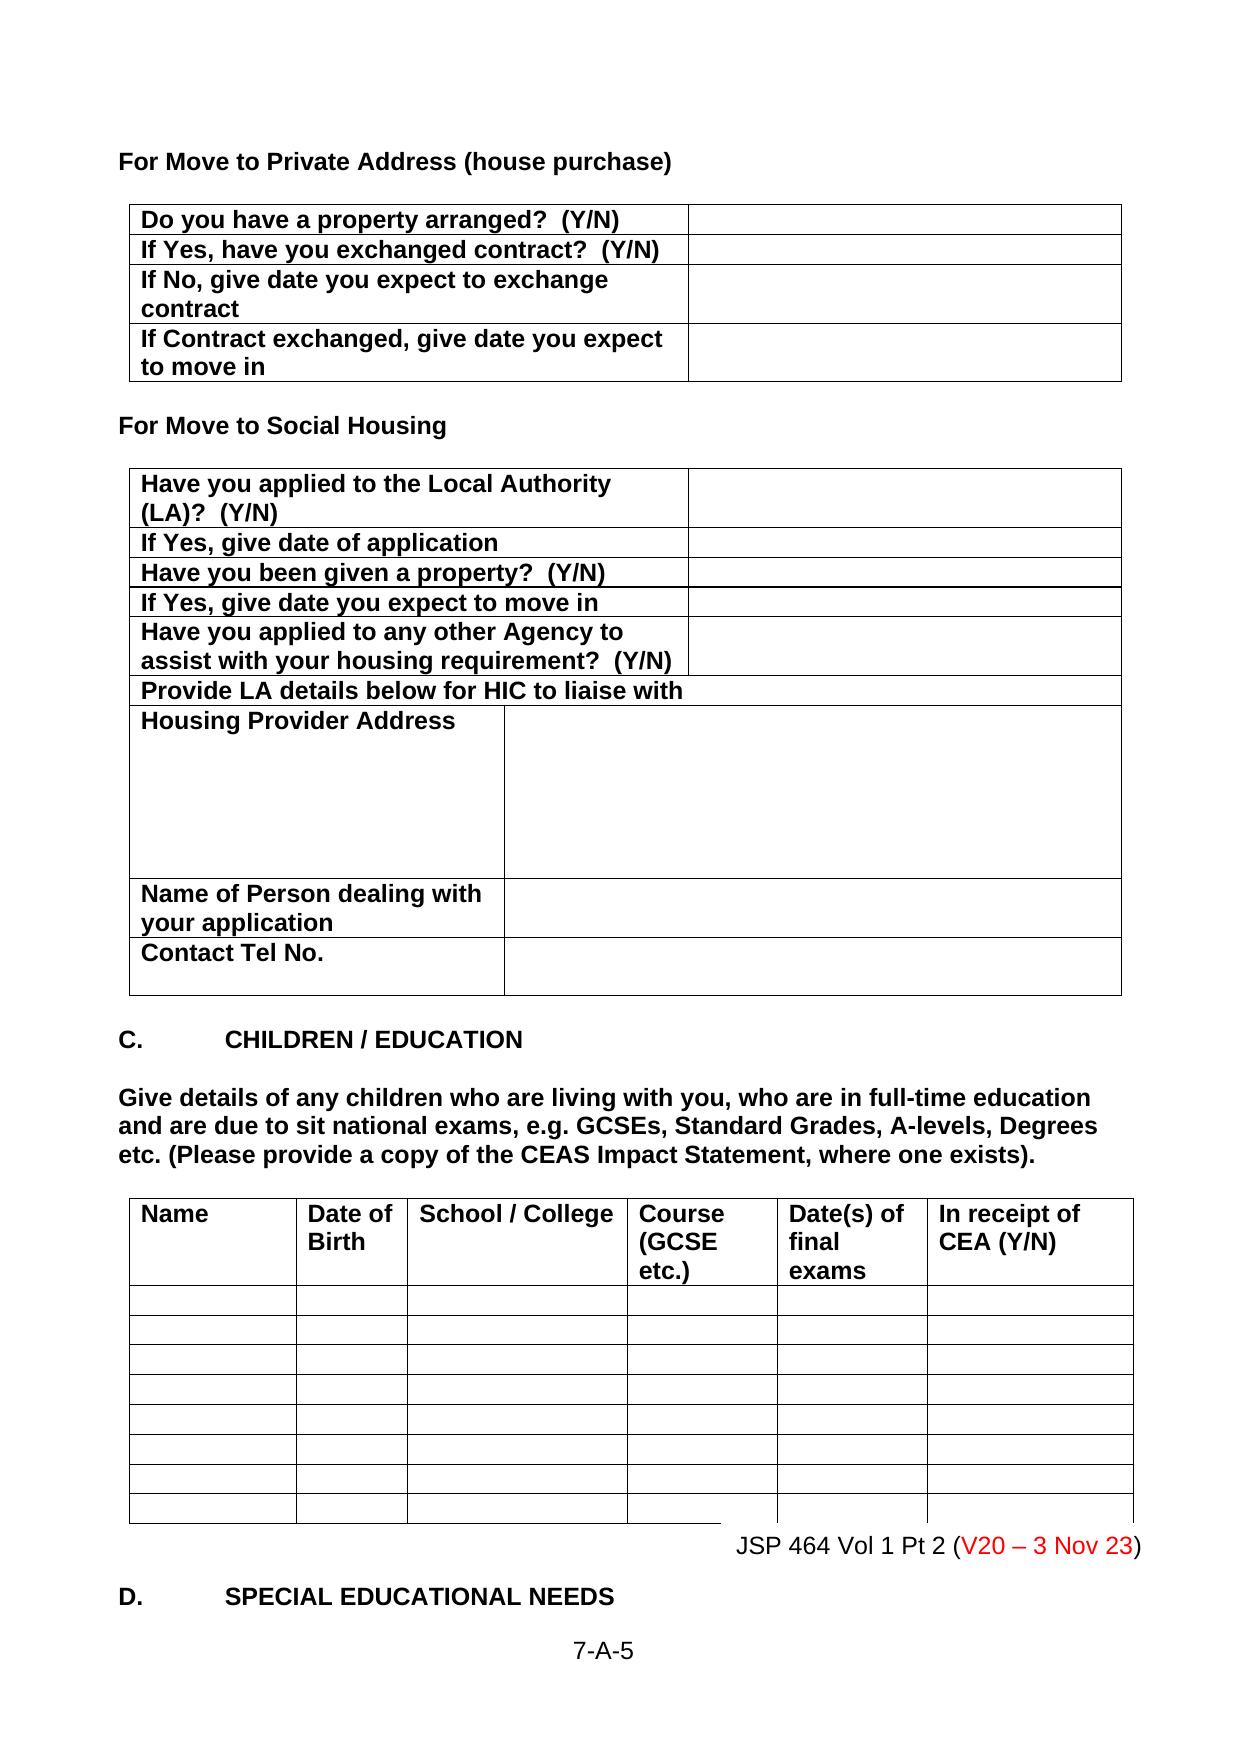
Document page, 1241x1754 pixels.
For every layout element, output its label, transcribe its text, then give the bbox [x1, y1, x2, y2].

table_cell Provide LA details below for HIC to liaise with [130, 676, 1121, 704]
table_cell If Contract exchanged, give date you expect to move in [130, 324, 688, 381]
table_header In receipt of CEA (Y/N) [928, 1199, 1133, 1285]
table_cell [408, 1465, 627, 1493]
table_cell [928, 1465, 1133, 1493]
table_cell If No, give date you expect to exchange contract [130, 265, 688, 322]
table_cell Housing Provider Address [130, 706, 504, 878]
table_cell [778, 1465, 927, 1493]
table_cell [628, 1286, 777, 1314]
table_cell [689, 617, 1121, 675]
table_cell Have you been given a property? (Y/N) [130, 558, 688, 586]
table_header [689, 205, 1121, 234]
table_cell [928, 1375, 1133, 1404]
table_header Date(s) of final exams [778, 1199, 927, 1285]
table_cell [628, 1375, 777, 1404]
table_cell Have you applied to any other Agency to assist with your housing requirement? (Y/N) [130, 617, 688, 675]
table_cell [505, 879, 1121, 937]
table_cell [778, 1345, 927, 1374]
table_cell [928, 1345, 1133, 1374]
text For Move to Private Address (house purchase) [118, 147, 1122, 176]
table_cell [408, 1345, 627, 1374]
table_cell [689, 235, 1121, 264]
table_cell [408, 1405, 627, 1434]
table_cell [297, 1405, 407, 1434]
table_cell [130, 1465, 296, 1493]
table_cell [778, 1375, 927, 1404]
table_cell [778, 1405, 927, 1434]
table_cell [130, 1405, 296, 1434]
table_cell Contact Tel No. [130, 938, 504, 995]
table_cell [928, 1286, 1133, 1314]
table_cell [130, 1345, 296, 1374]
table_header Name [130, 1199, 296, 1285]
table_cell [689, 588, 1121, 616]
text D. SPECIAL EDUCATIONAL NEEDS [118, 1582, 721, 1610]
table_cell [628, 1316, 777, 1344]
table_cell [628, 1435, 777, 1463]
table_cell [628, 1494, 777, 1523]
table_cell [130, 1494, 296, 1523]
table_cell If Yes, have you exchanged contract? (Y/N) [130, 235, 688, 264]
table_cell [297, 1345, 407, 1374]
table_cell [130, 1435, 296, 1463]
text Give details of any children who are living with you, who are in full-time education and are due to sit national exams, e.g. GCSEs, Standard Grades, A-levels, Degrees etc. (Please provide a copy of the CEAS Impact Statement, where one exists). [118, 1082, 1122, 1169]
table_header School / College [408, 1199, 627, 1285]
table_cell [408, 1286, 627, 1314]
table_header Date of Birth [297, 1199, 407, 1285]
table_cell [297, 1375, 407, 1404]
table_cell If Yes, give date you expect to move in [130, 588, 688, 616]
table_cell [297, 1316, 407, 1344]
table_cell [928, 1435, 1133, 1463]
table_cell Name of Person dealing with your application [130, 879, 504, 937]
table_cell [628, 1345, 777, 1374]
table_cell [408, 1316, 627, 1344]
table_cell [689, 558, 1121, 586]
table_cell [928, 1405, 1133, 1434]
table_cell [297, 1494, 407, 1523]
table_cell [778, 1286, 927, 1314]
table_cell [297, 1286, 407, 1314]
table_cell [928, 1316, 1133, 1344]
table_cell [130, 1286, 296, 1314]
table_cell [689, 324, 1121, 381]
table_cell [130, 1375, 296, 1404]
table_header Do you have a property arranged? (Y/N) [130, 205, 688, 234]
table_header [689, 469, 1121, 527]
text For Move to Social Housing [118, 411, 1122, 439]
table_cell [297, 1435, 407, 1463]
table_cell [628, 1405, 777, 1434]
table_cell [778, 1435, 927, 1463]
table_cell [778, 1494, 927, 1523]
table_cell [628, 1465, 777, 1493]
table_cell [928, 1494, 1133, 1523]
table_cell [778, 1316, 927, 1344]
table_cell [505, 706, 1121, 878]
table_cell [689, 528, 1121, 557]
table_cell [689, 265, 1121, 322]
table_cell If Yes, give date of application [130, 528, 688, 557]
table_cell [408, 1435, 627, 1463]
table_cell [130, 1316, 296, 1344]
table_cell [297, 1465, 407, 1493]
table_header Have you applied to the Local Authority (LA)? (Y/N) [130, 469, 688, 527]
table_cell [408, 1494, 627, 1523]
table_cell [505, 938, 1121, 995]
table_cell [408, 1375, 627, 1404]
text C. CHILDREN / EDUCATION [118, 1025, 1122, 1054]
table_header Course (GCSE etc.) [628, 1199, 777, 1285]
